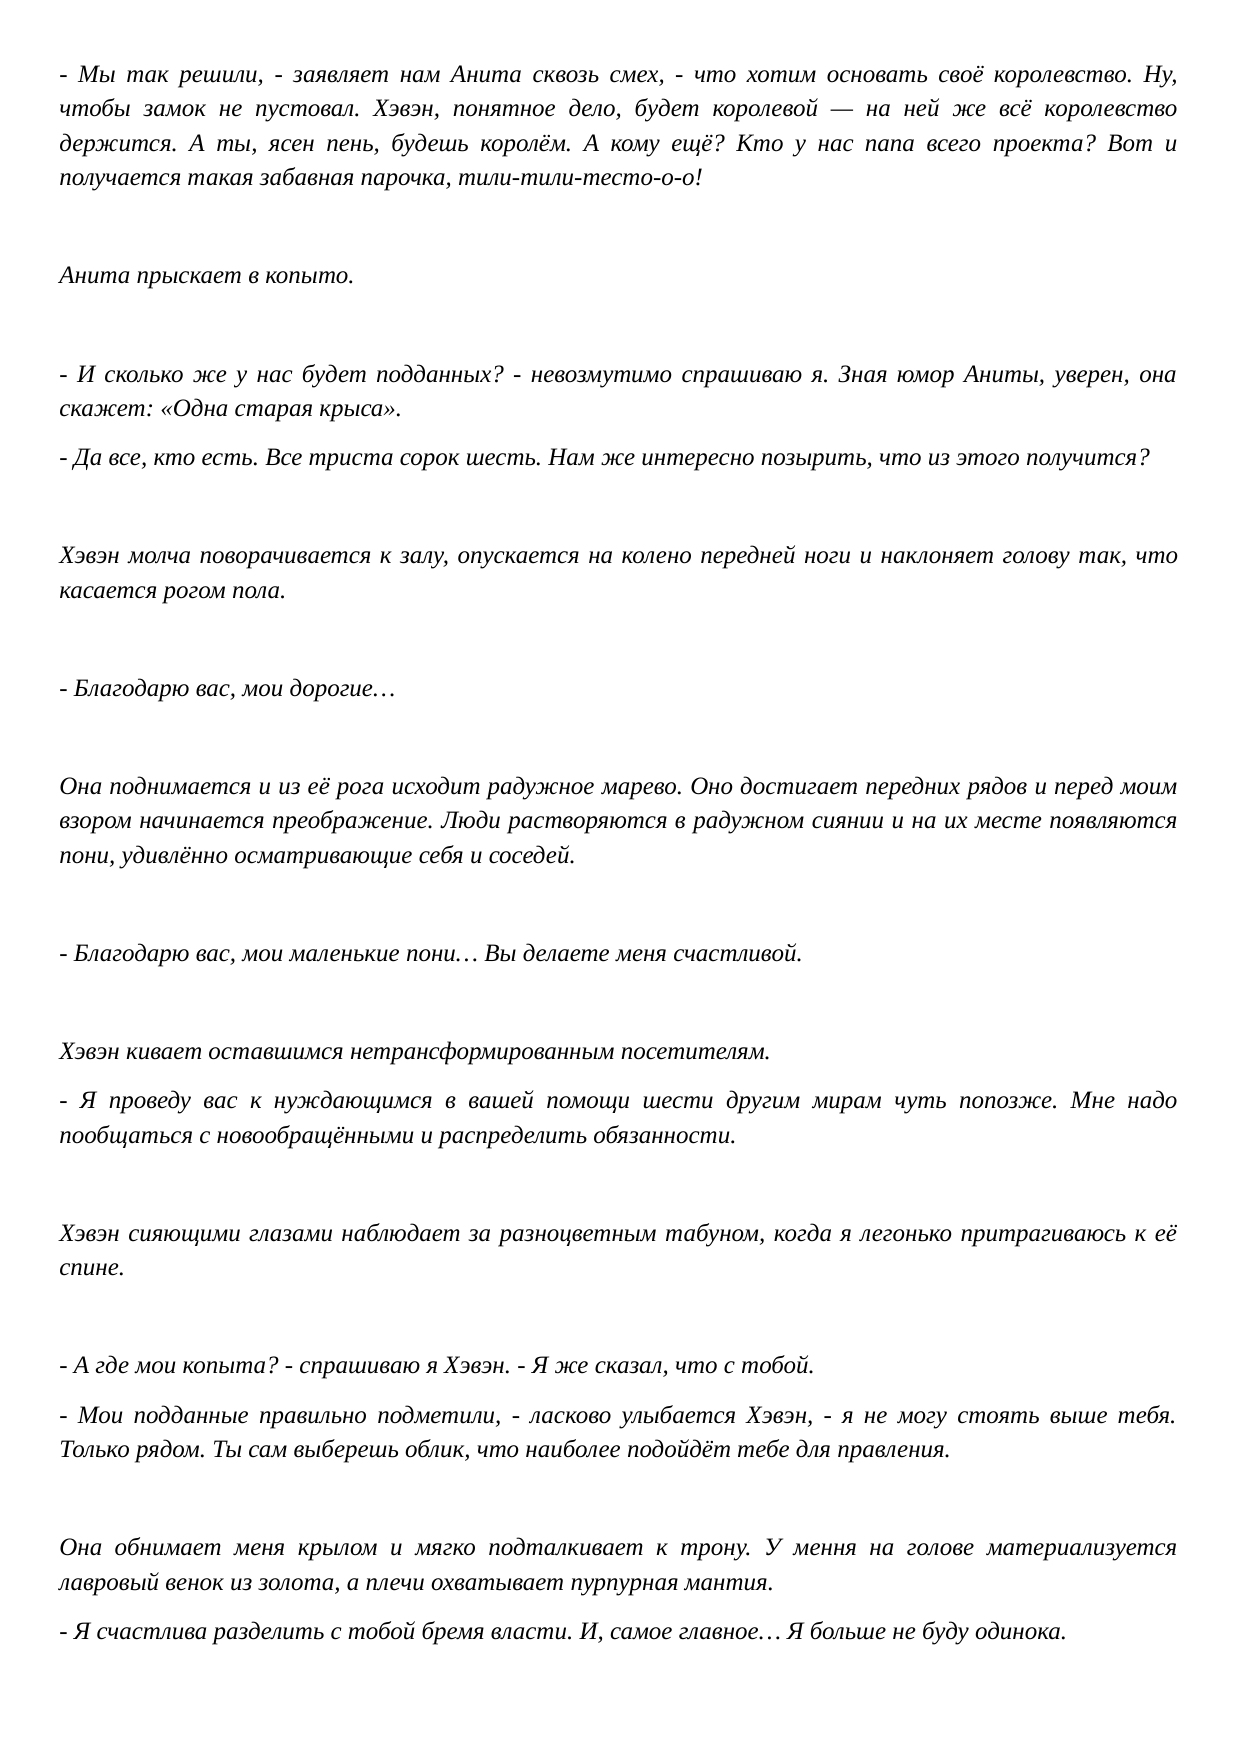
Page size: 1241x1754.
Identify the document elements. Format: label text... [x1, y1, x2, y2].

text - Я проведу вас к нуждающимся в вашей помощи шести другим мирам чуть попозже. Мне надо пообщаться с новообращёнными и распределить обязанности. [59, 1085, 1181, 1149]
text - Благодарю вас, мои дорогие… [59, 673, 1181, 702]
text - Я счастлива разделить с тобой бремя власти. И, самое главное… Я больше не буду одинока. [59, 1616, 1181, 1644]
text - Да все, кто есть. Все триста сорок шесть. Нам же интересно позырить, что из этого получится? [59, 442, 1181, 471]
text Хэвэн молча поворачивается к залу, опускается на колено передней ноги и наклоняет голову так, что касается рогом пола. [59, 540, 1181, 604]
text Анита прыскает в копыто. [59, 261, 1181, 289]
text Хэвэн кивает оставшимся нетрансформированным посетителям. [59, 1036, 1181, 1065]
text - И сколько же у нас будет подданных? - невозмутимо спрашиваю я. Зная юмор Аниты, уверен, она скажет: «Одна старая крыса». [59, 359, 1181, 422]
text - А где мои копыта? - спрашиваю я Хэвэн. - Я же сказал, что с тобой. [59, 1351, 1181, 1379]
text Хэвэн сияющими глазами наблюдает за разноцветным табуном, когда я легонько притрагиваюсь к её спине. [59, 1218, 1181, 1281]
text - Благодарю вас, мои маленькие пони… Вы делаете меня счастливой. [59, 938, 1181, 967]
text - Мы так решили, - заявляет нам Анита сквозь смех, - что хотим основать своё королевство. Ну, чтобы замок не пустовал. Хэвэн, понятное дело, будет королевой — на ней же всё королевство держится. А ты, ясен пень, будешь королём. А кому ещё? Кто у нас папа всего проекта? Вот и получается такая забавная парочка, тили-тили-тесто-о-о! [59, 59, 1181, 191]
text - Мои подданные правильно подметили, - ласково улыбается Хэвэн, - я не могу стоять выше тебя. Только рядом. Ты сам выберешь облик, что наиболее подойдёт тебе для правления. [59, 1400, 1181, 1463]
text Она поднимается и из её рога исходит радужное марево. Оно достигает передних рядов и перед моим взором начинается преображение. Люди растворяются в радужном сиянии и на их месте появляются пони, удивлённо осматривающие себя и соседей. [59, 771, 1181, 869]
text Она обнимает меня крылом и мягко подталкивает к трону. У мення на голове материализуется лавровый венок из золота, а плечи охватывает пурпурная мантия. [59, 1532, 1181, 1596]
